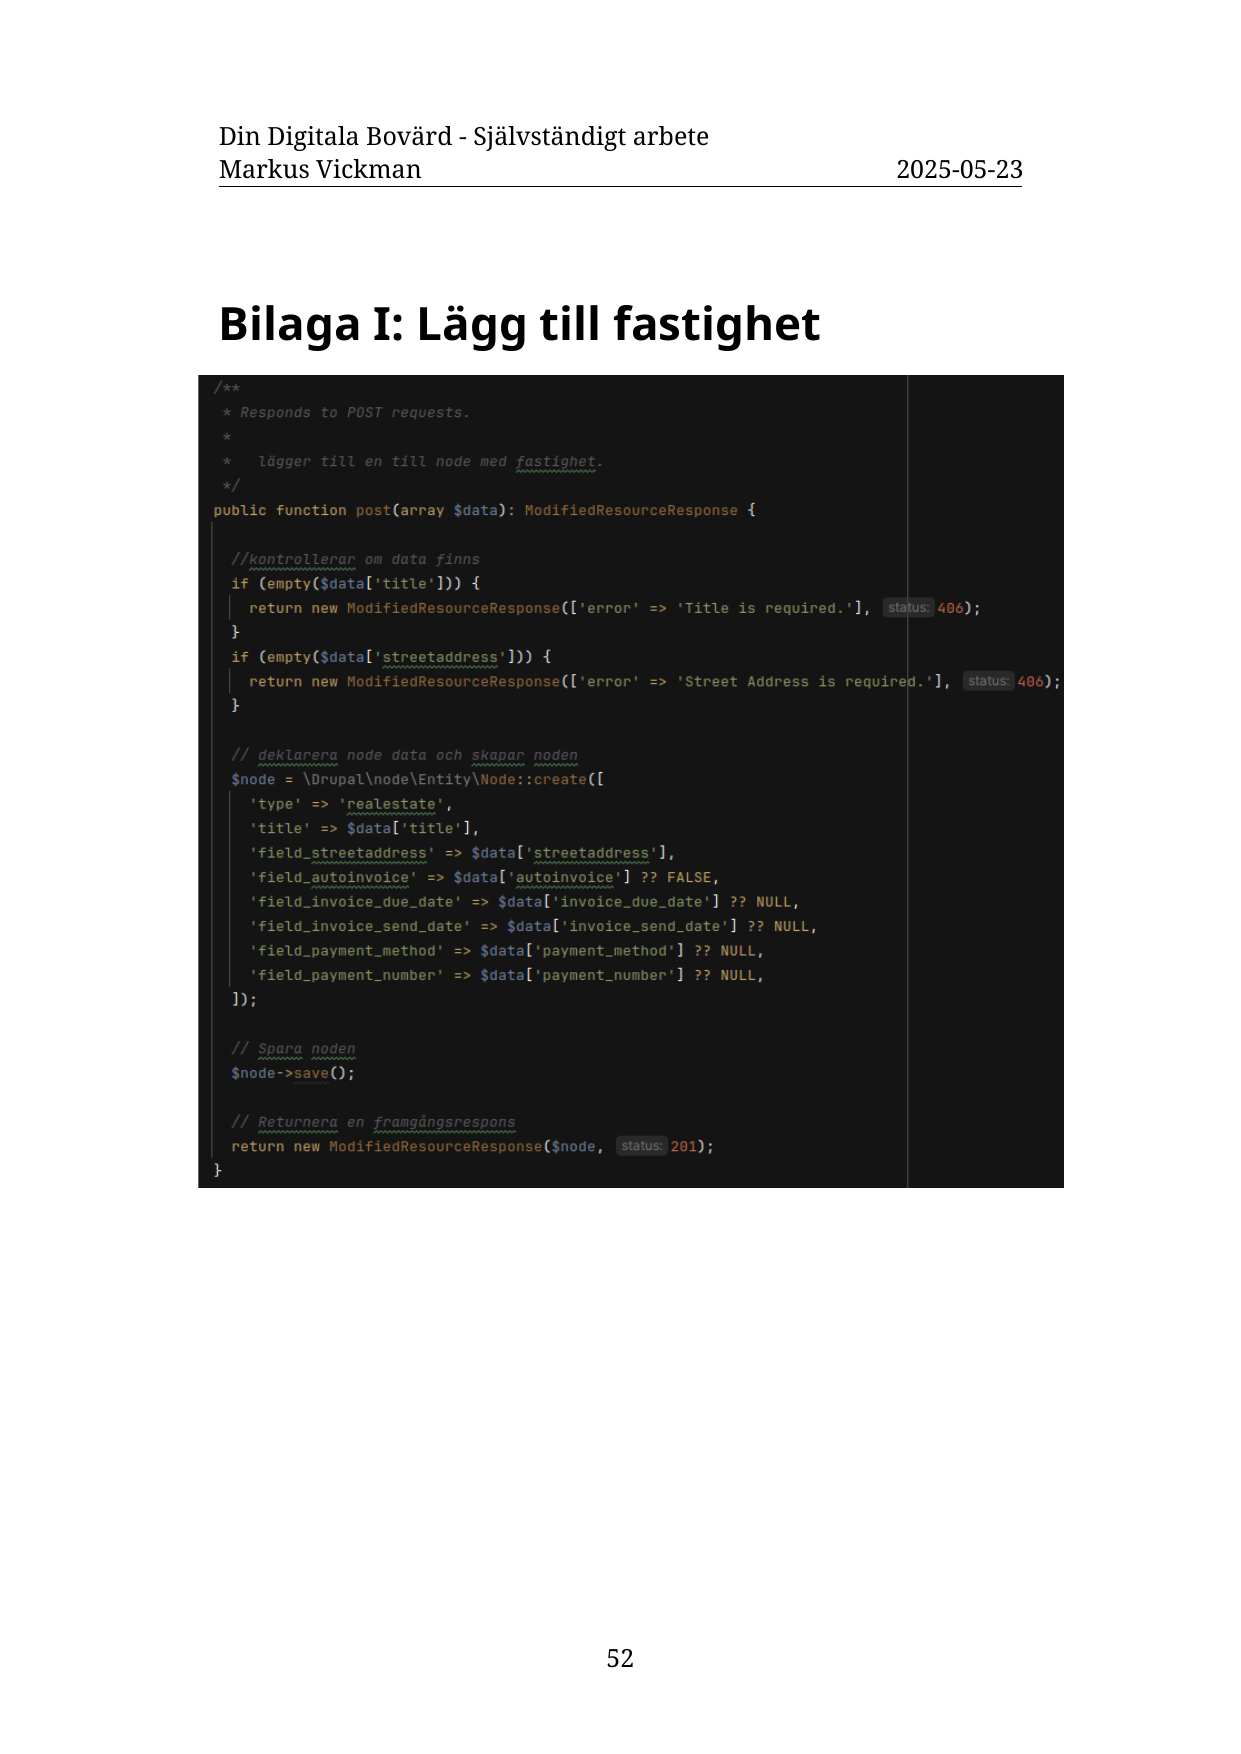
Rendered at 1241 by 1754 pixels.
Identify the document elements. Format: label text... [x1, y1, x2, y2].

subtitle Bilaga I: Lägg till fastighet [218, 291, 1022, 353]
picture [198, 375, 1064, 1188]
